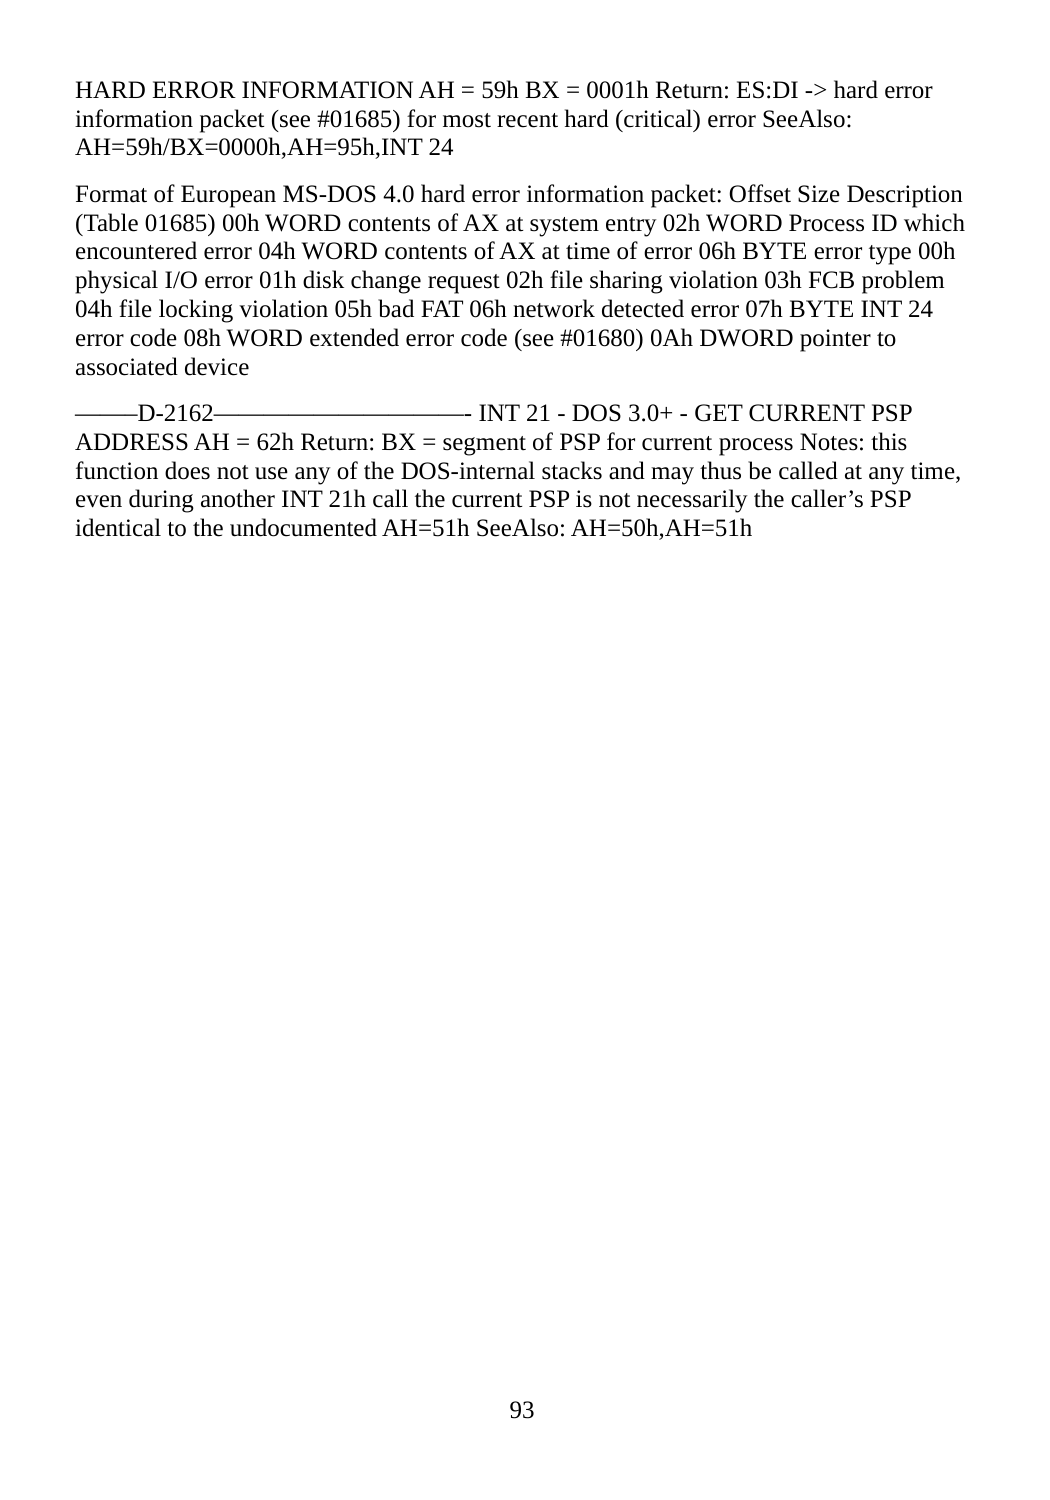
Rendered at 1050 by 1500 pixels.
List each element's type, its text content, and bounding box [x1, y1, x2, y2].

text HARD ERROR INFORMATION AH = 59h BX = 0001h Return: ES:DI -> hard error information packet (see #01685) for most recent hard (critical) error SeeAlso: AH=59h/BX=0000h,AH=95h,INT 24 [75, 75, 975, 161]
text ——–D-2162——————————- INT 21 - DOS 3.0+ - GET CURRENT PSP ADDRESS AH = 62h Return: BX = segment of PSP for current process Notes: this function does not use any of the DOS-internal stacks and may thus be called at any time, even during another INT 21h call the current PSP is not necessarily the caller’s PSP identical to the undocumented AH=51h SeeAlso: AH=50h,AH=51h [75, 398, 975, 542]
text Format of European MS-DOS 4.0 hard error information packet: Offset Size Description (Table 01685) 00h WORD contents of AX at system entry 02h WORD Process ID which encountered error 04h WORD contents of AX at time of error 06h BYTE error type 00h physical I/O error 01h disk change request 02h file sharing violation 03h FCB problem 04h file locking violation 05h bad FAT 06h network detected error 07h BYTE INT 24 error code 08h WORD extended error code (see #01680) 0Ah DWORD pointer to associated device [75, 179, 975, 380]
